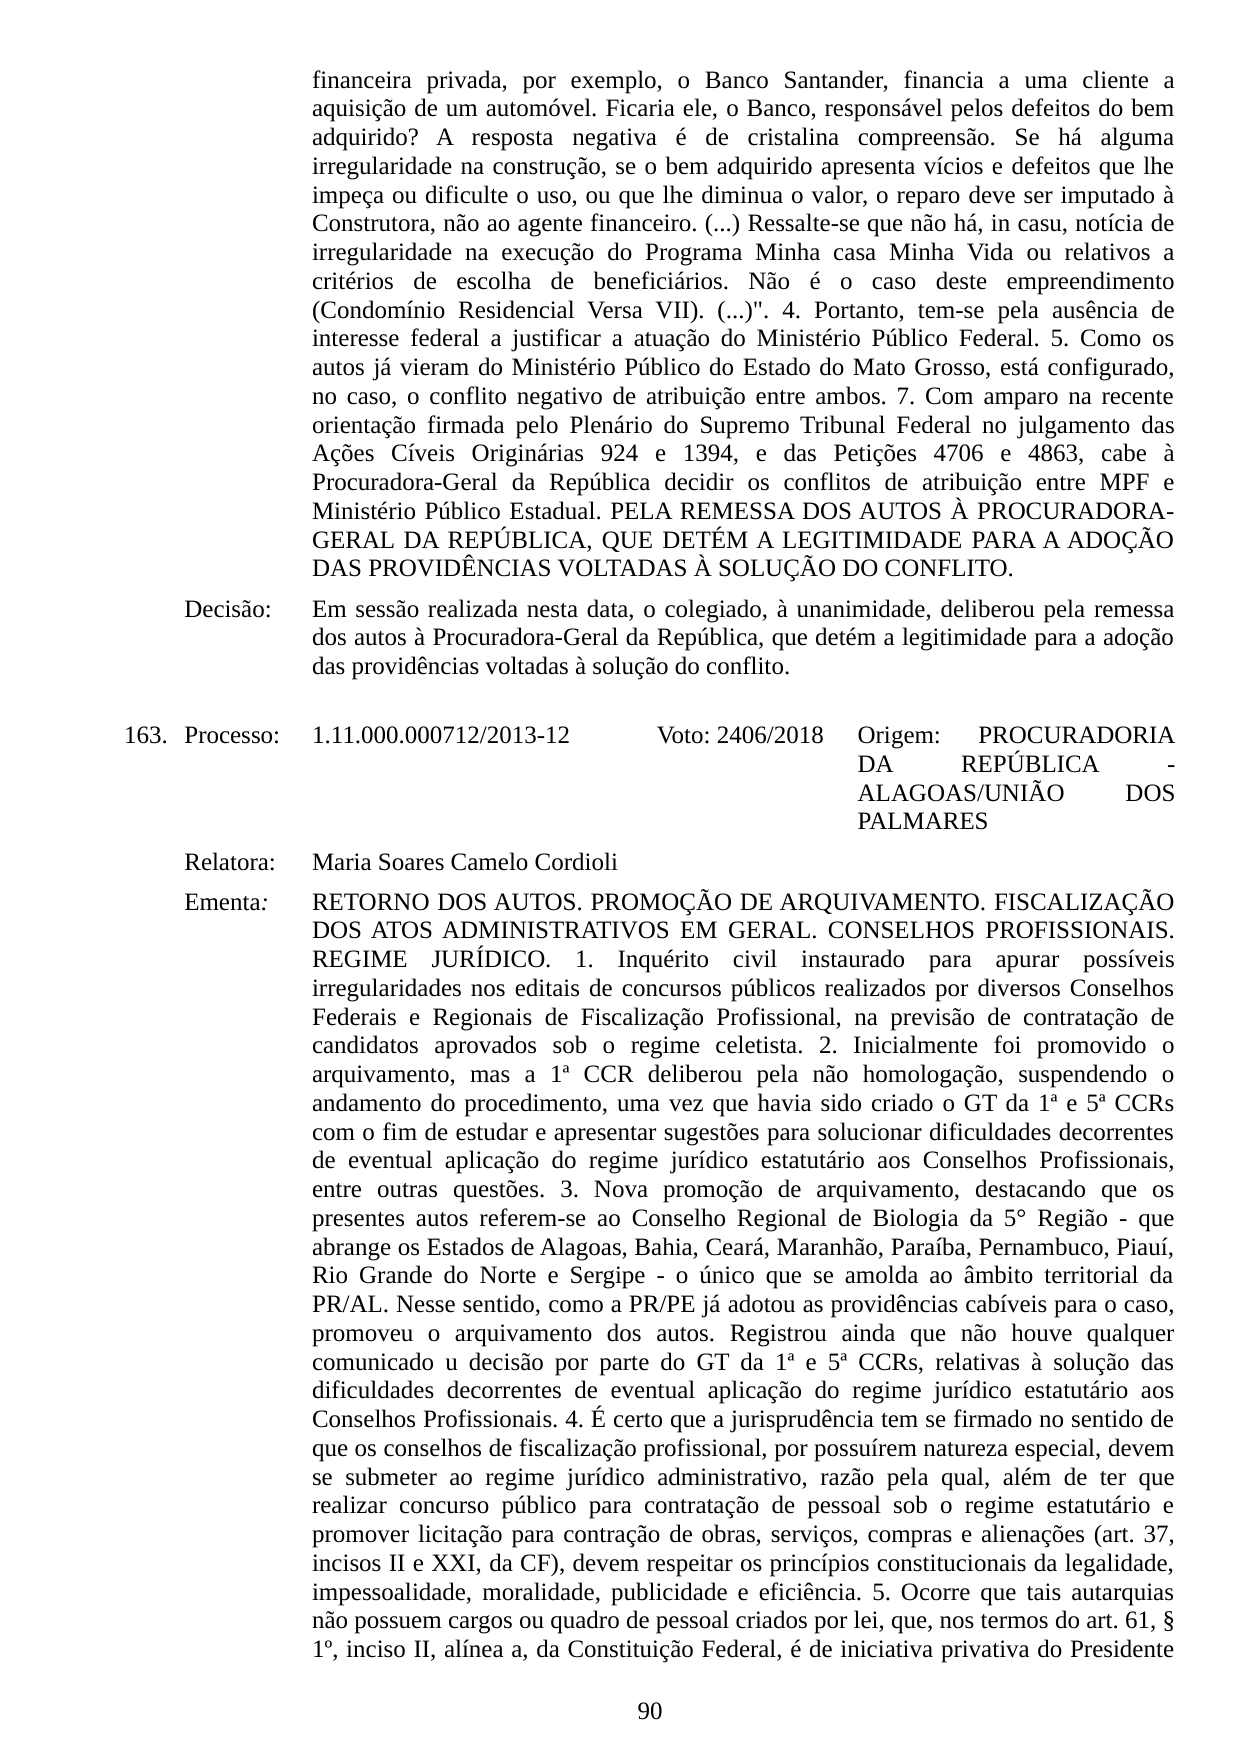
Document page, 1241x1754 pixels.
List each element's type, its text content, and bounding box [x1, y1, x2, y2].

table_header Voto: 2406/2018 [651, 715, 852, 841]
table_cell [118, 841, 178, 881]
table_cell [178, 59, 306, 588]
table_header 1.11.000.000712/2013-12 [306, 715, 651, 841]
table_cell [118, 881, 178, 1669]
table_cell Relatora: [178, 841, 306, 881]
table_cell Decisão: [178, 588, 306, 686]
table_cell RETORNO DOS AUTOS. PROMOÇÃO DE ARQUIVAMENTO. FISCALIZAÇÃO DOS ATOS ADMINISTRATIVOS EM GERAL. CONSELHOS PROFISSIONAIS. REGIME JURÍDICO. 1. Inquérito civil instaurado para apurar possíveis irregularidades nos editais de concursos públicos realizados por diversos Conselhos Federais e Regionais de Fiscalização Profissional, na previsão de contratação de candidatos aprovados sob o regime celetista. 2. Inicialmente foi promovido o arquivamento, mas a 1ª CCR deliberou pela não homologação, suspendendo o andamento do procedimento, uma vez que havia sido criado o GT da 1ª e 5ª CCRs com o fim de estudar e apresentar sugestões para solucionar dificuldades decorrentes de eventual aplicação do regime jurídico estatutário aos Conselhos Profissionais, entre outras questões. 3. Nova promoção de arquivamento, destacando que os presentes autos referem-se ao Conselho Regional de Biologia da 5° Região - que abrange os Estados de Alagoas, Bahia, Ceará, Maranhão, Paraíba, Pernambuco, Piauí, Rio Grande do Norte e Sergipe - o único que se amolda ao âmbito territorial da PR/AL. Nesse sentido, como a PR/PE já adotou as providências cabíveis para o caso, promoveu o arquivamento dos autos. Registrou ainda que não houve qualquer comunicado u decisão por parte do GT da 1ª e 5ª CCRs, relativas à solução das dificuldades decorrentes de eventual aplicação do regime jurídico estatutário aos Conselhos Profissionais. 4. É certo que a jurisprudência tem se firmado no sentido de que os conselhos de fiscalização profissional, por possuírem natureza especial, devem se submeter ao regime jurídico administrativo, razão pela qual, além de ter que realizar concurso público para contratação de pessoal sob o regime estatutário e promover licitação para contração de obras, serviços, compras e alienações (art. 37, incisos II e XXI, da CF), devem respeitar os princípios constitucionais da legalidade, impessoalidade, moralidade, publicidade e eficiência. 5. Ocorre que tais autarquias não possuem cargos ou quadro de pessoal criados por lei, que, nos termos do art. 61, § 1º, inciso II, alínea a, da Constituição Federal, é de iniciativa privativa do Presidente [306, 881, 1181, 1669]
table_cell Ementa: [178, 881, 306, 1669]
table_cell financeira privada, por exemplo, o Banco Santander, financia a uma cliente a aquisição de um automóvel. Ficaria ele, o Banco, responsável pelos defeitos do bem adquirido? A resposta negativa é de cristalina compreensão. Se há alguma irregularidade na construção, se o bem adquirido apresenta vícios e defeitos que lhe impeça ou dificulte o uso, ou que lhe diminua o valor, o reparo deve ser imputado à Construtora, não ao agente financeiro. (...) Ressalte-se que não há, in casu, notícia de irregularidade na execução do Programa Minha casa Minha Vida ou relativos a critérios de escolha de beneficiários. Não é o caso deste empreendimento (Condomínio Residencial Versa VII). (...)". 4. Portanto, tem-se pela ausência de interesse federal a justificar a atuação do Ministério Público Federal. 5. Como os autos já vieram do Ministério Público do Estado do Mato Grosso, está configurado, no caso, o conflito negativo de atribuição entre ambos. 7. Com amparo na recente orientação firmada pelo Plenário do Supremo Tribunal Federal no julgamento das Ações Cíveis Originárias 924 e 1394, e das Petições 4706 e 4863, cabe à Procuradora-Geral da República decidir os conflitos de atribuição entre MPF e Ministério Público Estadual. PELA REMESSA DOS AUTOS À PROCURADORA-GERAL DA REPÚBLICA, QUE DETÉM A LEGITIMIDADE PARA A ADOÇÃO DAS PROVIDÊNCIAS VOLTADAS À SOLUÇÃO DO CONFLITO. [306, 59, 1181, 588]
table_cell Em sessão realizada nesta data, o colegiado, à unanimidade, deliberou pela remessa dos autos à Procuradora-Geral da República, que detém a legitimidade para a adoção das providências voltadas à solução do conflito. [306, 588, 1181, 686]
table_header Processo: [178, 715, 306, 841]
table_cell [118, 59, 178, 588]
table_cell Maria Soares Camelo Cordioli [306, 841, 1181, 881]
table_header 163. [118, 715, 178, 841]
table_header Origem: PROCURADORIA DA REPÚBLICA - ALAGOAS/UNIÃO DOS PALMARES [852, 715, 1181, 841]
table_cell [118, 588, 178, 686]
